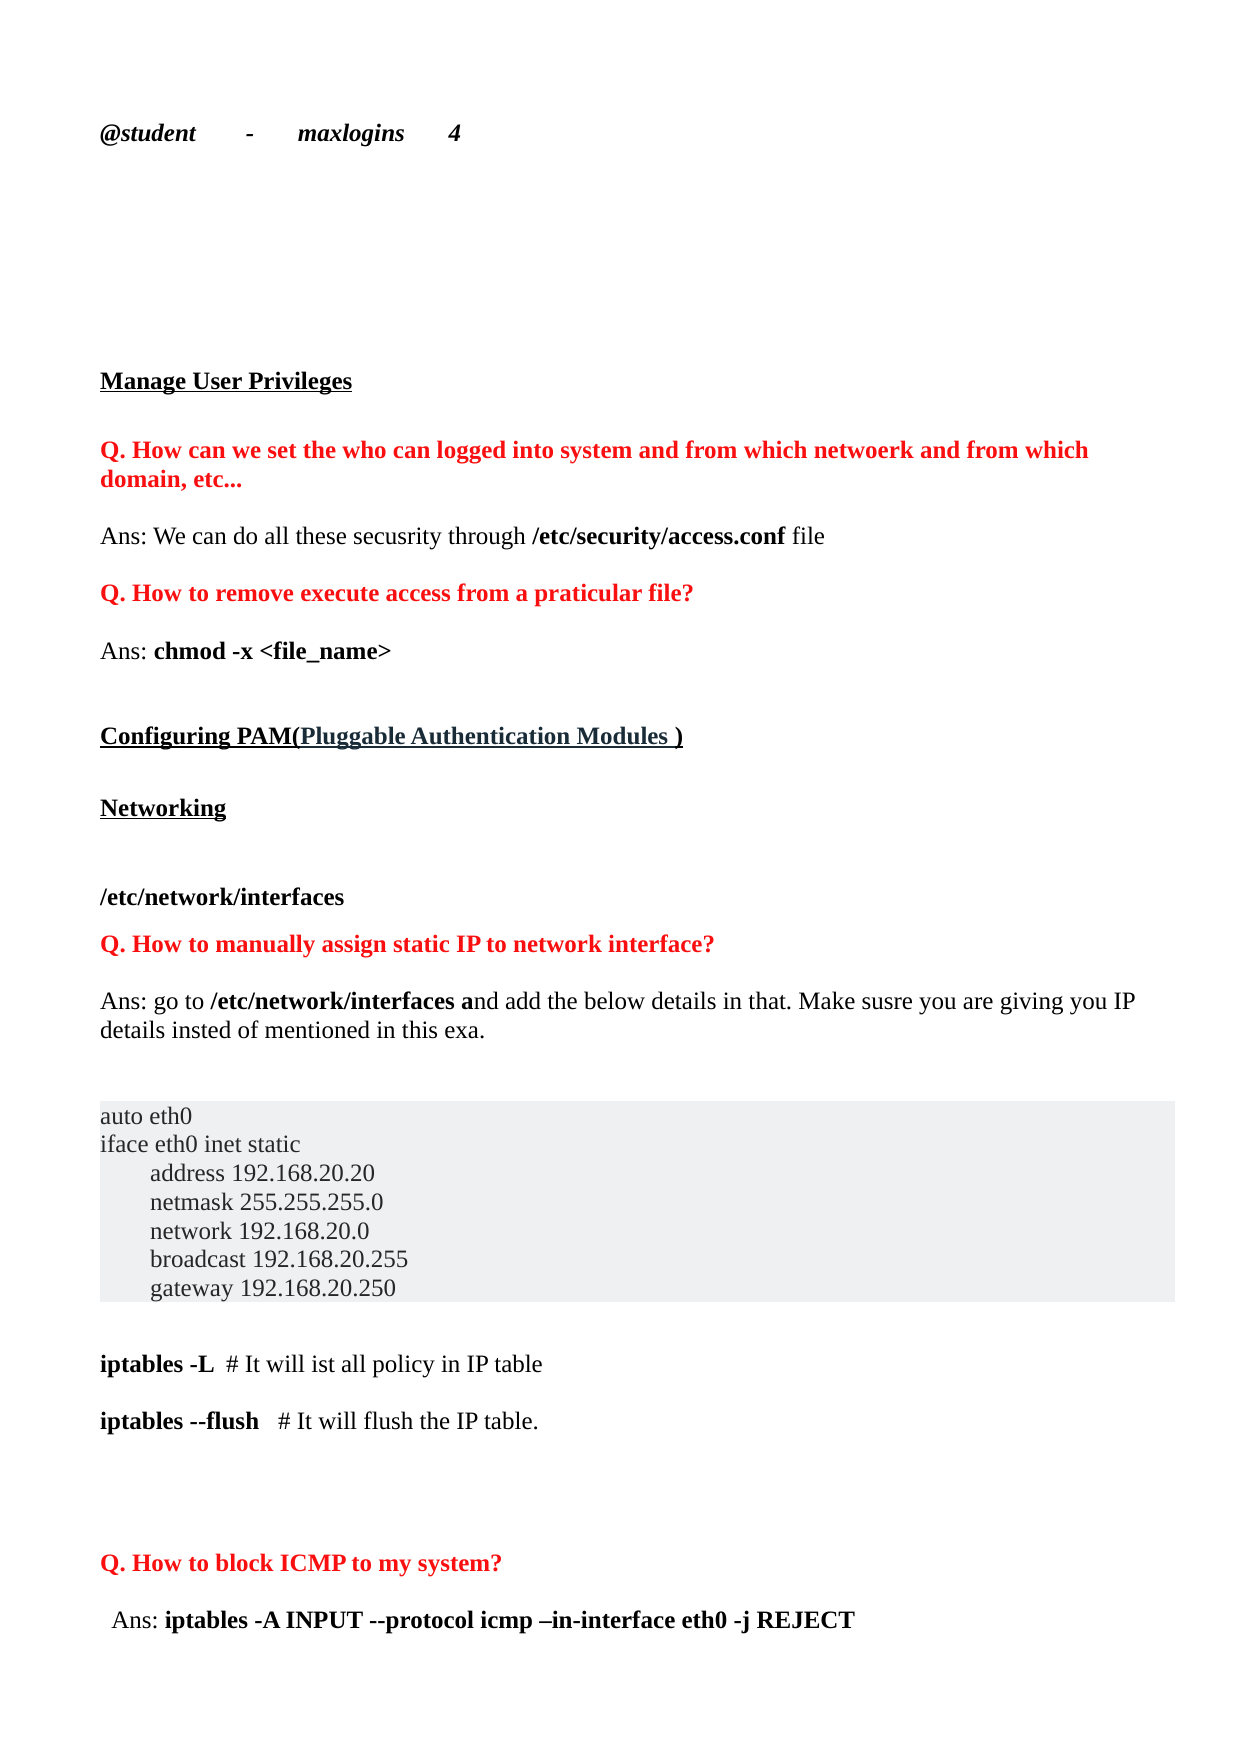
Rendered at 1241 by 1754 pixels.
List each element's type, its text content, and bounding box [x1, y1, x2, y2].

text Q. How to block ICMP to my system? [100, 1548, 1175, 1577]
text Ans: iptables -A INPUT --protocol icmp –in-interface eth0 -j REJECT [100, 1606, 1175, 1634]
text Q. How to manually assign static IP to network interface? [100, 929, 1175, 958]
text gateway 192.168.20.250 [100, 1273, 1175, 1302]
text Q. How can we set the who can logged into system and from which netwoerk and from which domain, etc... [100, 436, 1175, 493]
text Ans: chmod -x <file_name> [100, 636, 1175, 665]
text netmask 255.255.255.0 [100, 1187, 1175, 1216]
text network 192.168.20.0 [100, 1216, 1175, 1244]
text iptables --flush # It will flush the IP table. [100, 1406, 1175, 1435]
text @student - maxlogins 4 [100, 118, 1175, 147]
text auto eth0 [100, 1101, 1175, 1129]
subtitle Manage User Privileges [100, 366, 1175, 395]
text iface eth0 inet static [100, 1129, 1175, 1158]
text Ans: We can do all these secusrity through /etc/security/access.conf file [100, 521, 1175, 550]
text /etc/network/interfaces [100, 882, 1175, 910]
text address 192.168.20.20 [100, 1158, 1175, 1187]
text iptables -L # It will ist all policy in IP table [100, 1349, 1175, 1378]
text Ans: go to /etc/network/interfaces and add the below details in that. Make susre you are giving you IP details insted of mentioned in this exa. [100, 986, 1175, 1044]
text broadcast 192.168.20.255 [100, 1244, 1175, 1273]
subtitle Networking [100, 793, 1175, 822]
text Q. How to remove execute access from a praticular file? [100, 578, 1175, 607]
text Configuring PAM(Pluggable Authentication Modules ) [100, 721, 1175, 750]
